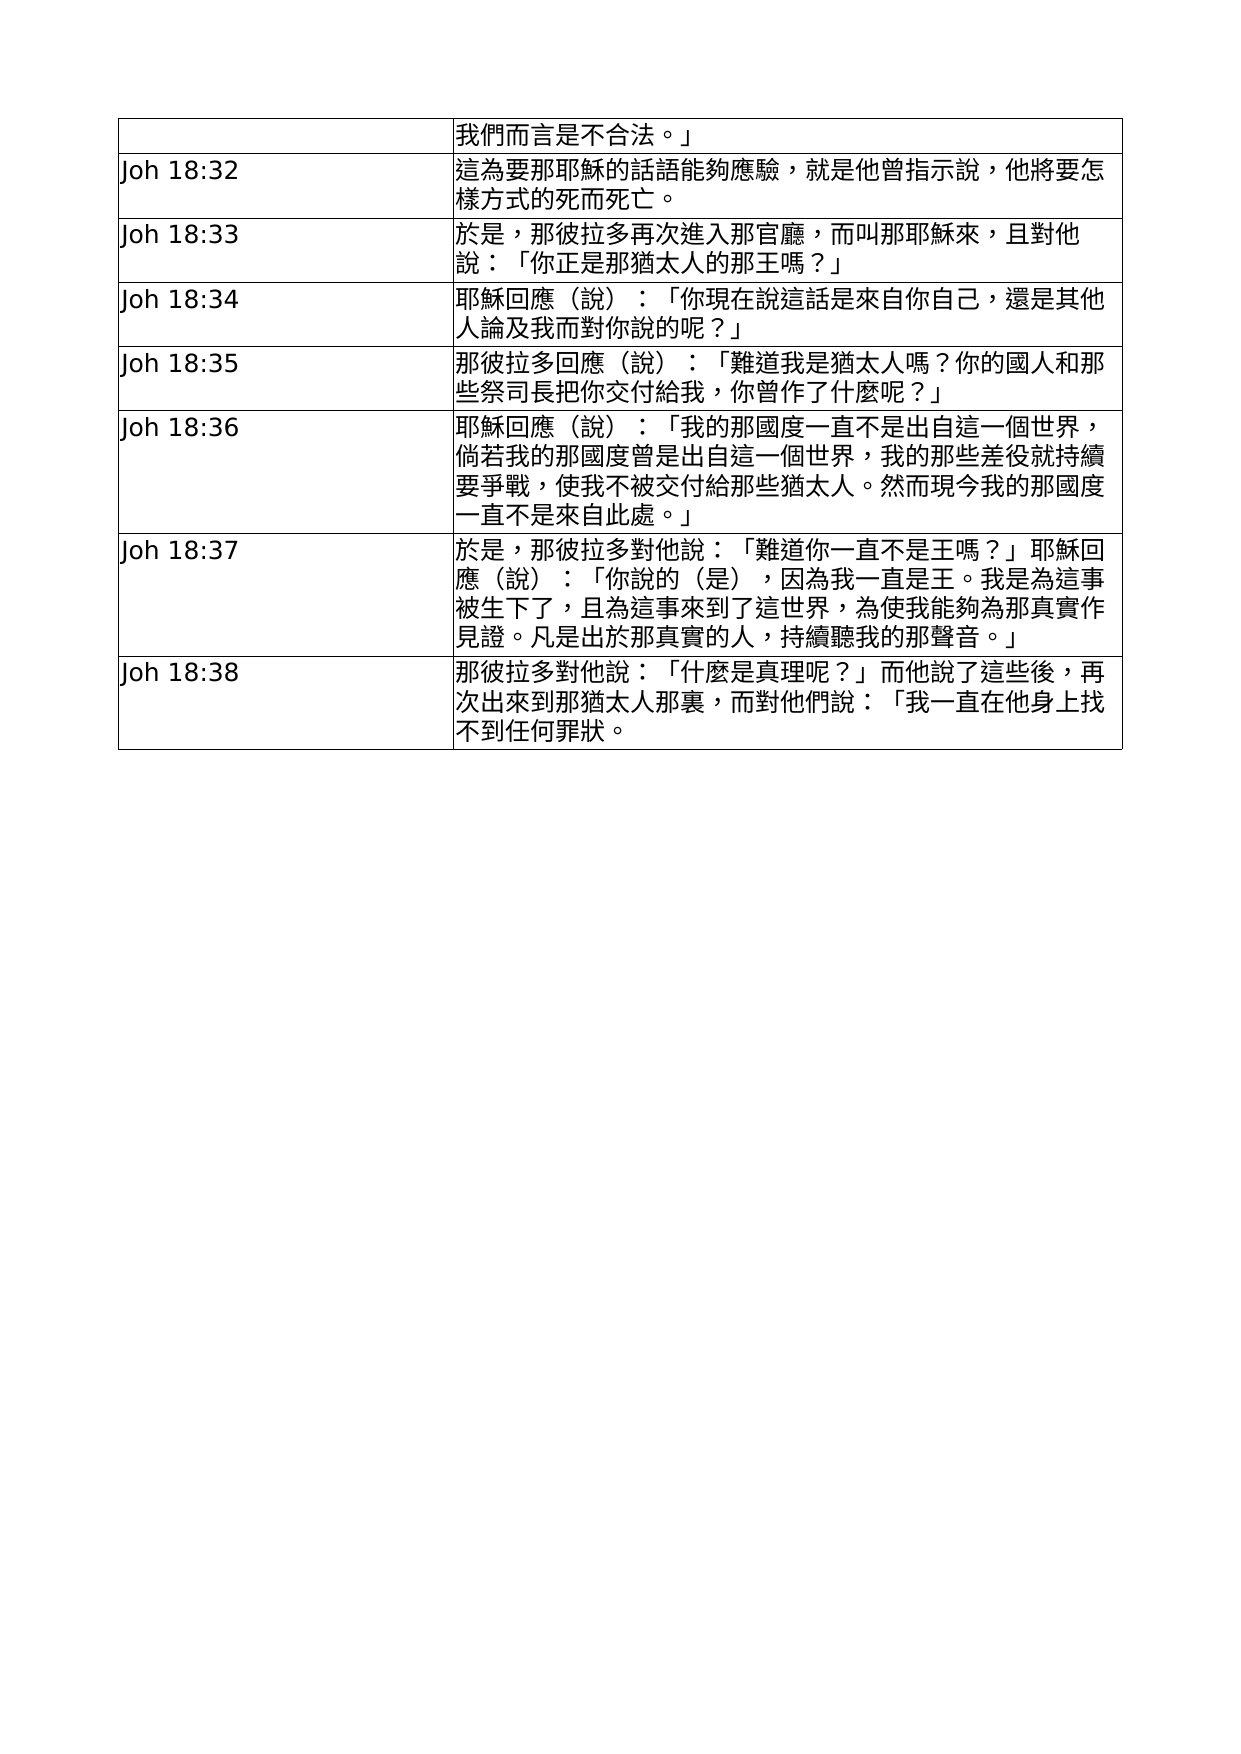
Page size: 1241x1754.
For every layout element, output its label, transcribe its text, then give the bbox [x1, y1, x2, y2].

table_cell Joh 18:35 [119, 347, 453, 410]
table_cell Joh 18:32 [119, 154, 453, 217]
table_cell 我們而言是不合法。」 [454, 119, 1122, 153]
table_cell 耶穌回應（說）：「我的那國度一直不是出自這一個世界，倘若我的那國度曾是出自這一個世界，我的那些差役就持續要爭戰，使我不被交付給那些猶太人。然而現今我的那國度一直不是來自此處。」 [454, 411, 1122, 533]
table_cell Joh 18:33 [119, 219, 453, 282]
table_cell Joh 18:37 [119, 534, 453, 656]
table_cell 耶穌回應（說）：「你現在說這話是來自你自己，還是其他人論及我而對你說的呢？」 [454, 283, 1122, 346]
table_cell 於是，那彼拉多對他說：「難道你一直不是王嗎？」耶穌回應（說）：「你說的（是），因為我一直是王。我是為這事被生下了，且為這事來到了這世界，為使我能夠為那真實作見證。凡是出於那真實的人，持續聽我的那聲音。」 [454, 534, 1122, 656]
table_cell Joh 18:36 [119, 411, 453, 533]
table_cell 這為要那耶穌的話語能夠應驗，就是他曾指示說，他將要怎樣方式的死而死亡。 [454, 154, 1122, 217]
table_cell 那彼拉多回應（說）：「難道我是猶太人嗎？你的國人和那些祭司長把你交付給我，你曾作了什麼呢？」 [454, 347, 1122, 410]
table_cell Joh 18:34 [119, 283, 453, 346]
table_cell Joh 18:38 [119, 657, 453, 749]
table_cell 那彼拉多對他說：「什麼是真理呢？」而他說了這些後，再次出來到那猶太人那裏，而對他們說：「我一直在他身上找不到任何罪狀。 [454, 657, 1122, 749]
table_cell [119, 119, 453, 153]
table_cell 於是，那彼拉多再次進入那官廳，而叫那耶穌來，且對他說：「你正是那猶太人的那王嗎？」 [454, 219, 1122, 282]
